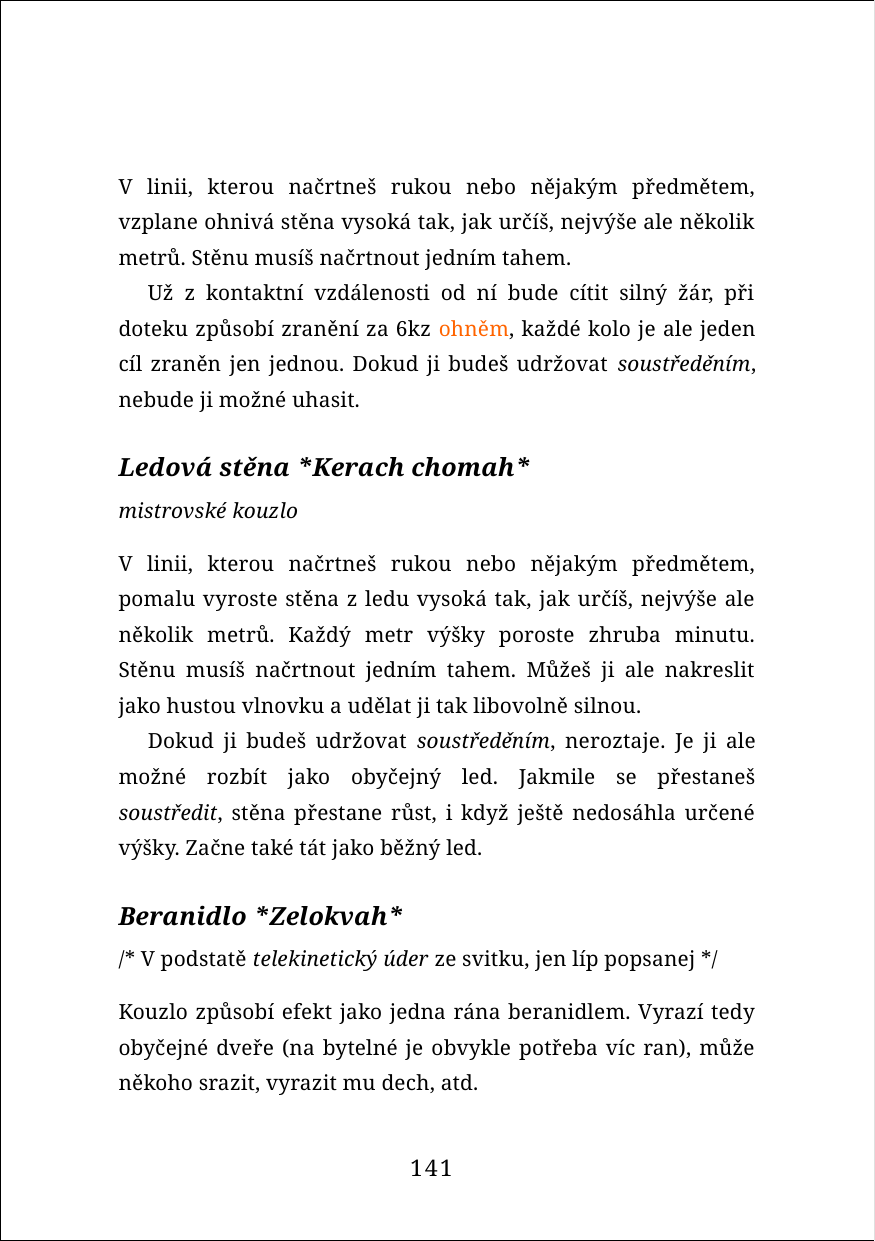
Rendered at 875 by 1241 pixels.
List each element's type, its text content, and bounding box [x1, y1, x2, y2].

text V linii, kterou načrtneš rukou nebo nějakým předmětem, vzplane ohnivá stěna vysoká tak, jak určíš, nejvýše ale několik metrů. Stěnu musíš načrtnout jedním tahem. Už z kontaktní vzdálenosti od ní bude cítit silný žár, při doteku způsobí zranění za 6kz ohněm, každé kolo je ale jeden cíl zraněn jen jednou. Dokud ji budeš udržovat soustředěním, nebude ji možné uhasit. [118, 172, 756, 413]
text mistrovské kouzlo [118, 496, 756, 524]
subtitle Beranidlo *Zelokvah* [118, 898, 756, 932]
text V linii, kterou načrtneš rukou nebo nějakým předmětem, pomalu vyroste stěna z ledu vysoká tak, jak určíš, nejvýše ale několik metrů. Každý metr výšky poroste zhruba minutu. Stěnu musíš načrtnout jedním tahem. Můžeš ji ale nakreslit jako hustou vlnovku a udělat ji tak libovolně silnou. Dokud ji budeš udržovat soustředěním, neroztaje. Je ji ale možné rozbít jako obyčejný led. Jakmile se přestaneš soustředit, stěna přestane růst, i když ještě nedosáhla určené výšky. Začne také tát jako běžný led. [118, 549, 756, 862]
subtitle Ledová stěna *Kerach chomah* [118, 450, 756, 484]
text /* V podstatě telekinetický úder ze svitku, jen líp popsanej */ [118, 944, 756, 972]
text Kouzlo způsobí efekt jako jedna rána beranidlem. Vyrazí tedy obyčejné dveře (na bytelné je obvykle potřeba víc ran), může někoho srazit, vyrazit mu dech, atd. [118, 997, 756, 1097]
